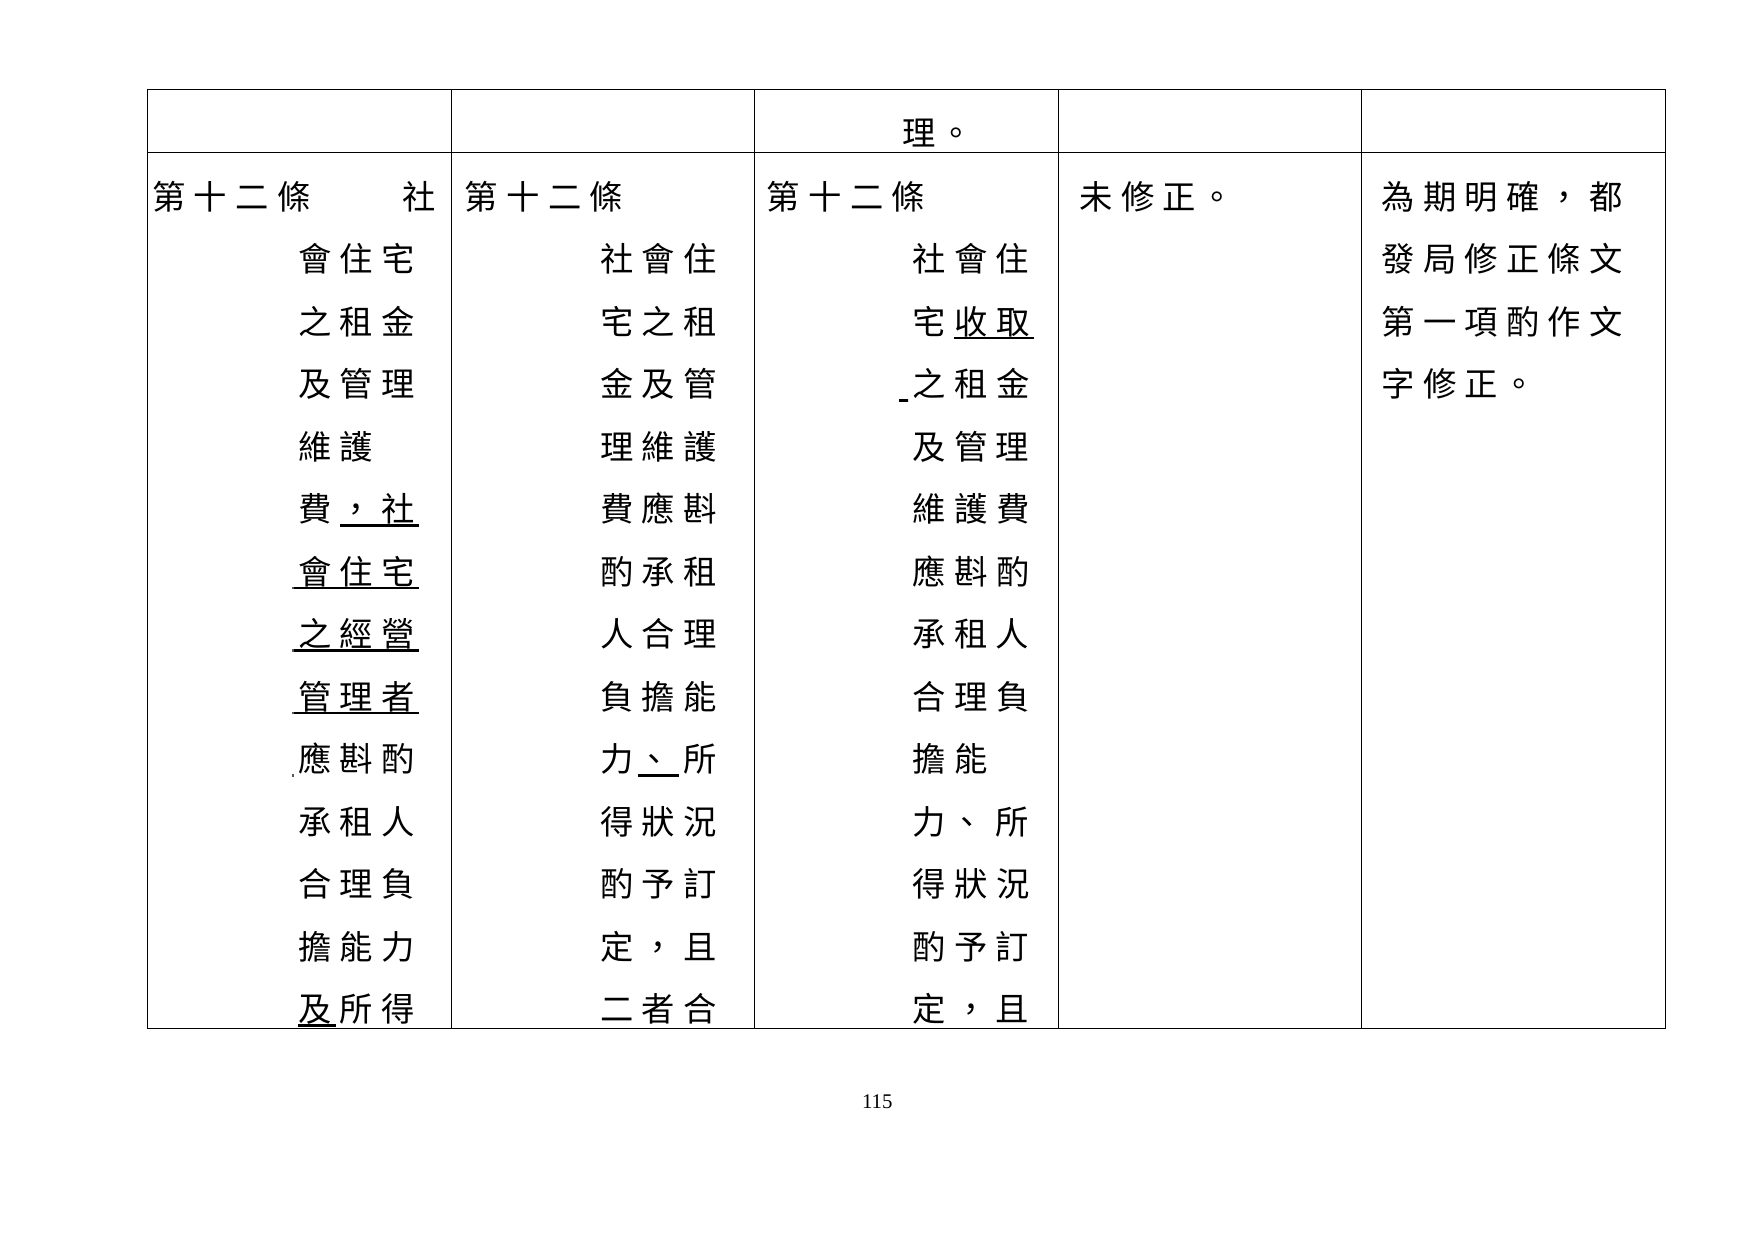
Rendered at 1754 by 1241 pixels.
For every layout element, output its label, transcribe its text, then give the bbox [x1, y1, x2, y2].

table_cell 未修正。 [1059, 153, 1361, 1028]
table_cell [148, 90, 451, 152]
table_cell [452, 90, 754, 152]
table_cell 第十二條 社會住宅之租金及管理維護費應斟酌承租人合理負擔能力、所得狀況酌予訂定，且二者合 [452, 153, 754, 1028]
table_cell [1059, 90, 1361, 152]
table_cell 理。 [755, 90, 1058, 152]
table_cell [1362, 90, 1665, 152]
table_cell 第十二條 社會住宅收取之租金及管理維護費應斟酌承租人合理負擔能力、所得狀況酌予訂定，且 [755, 153, 1058, 1028]
table_cell 為期明確，都發局修正條文第一項酌作文字修正。 [1362, 153, 1665, 1028]
table_cell 第十二條 社會住宅之租金及管理維護費，社會住宅之經營管理者應斟酌承租人合理負擔能力及所得 [148, 153, 451, 1028]
